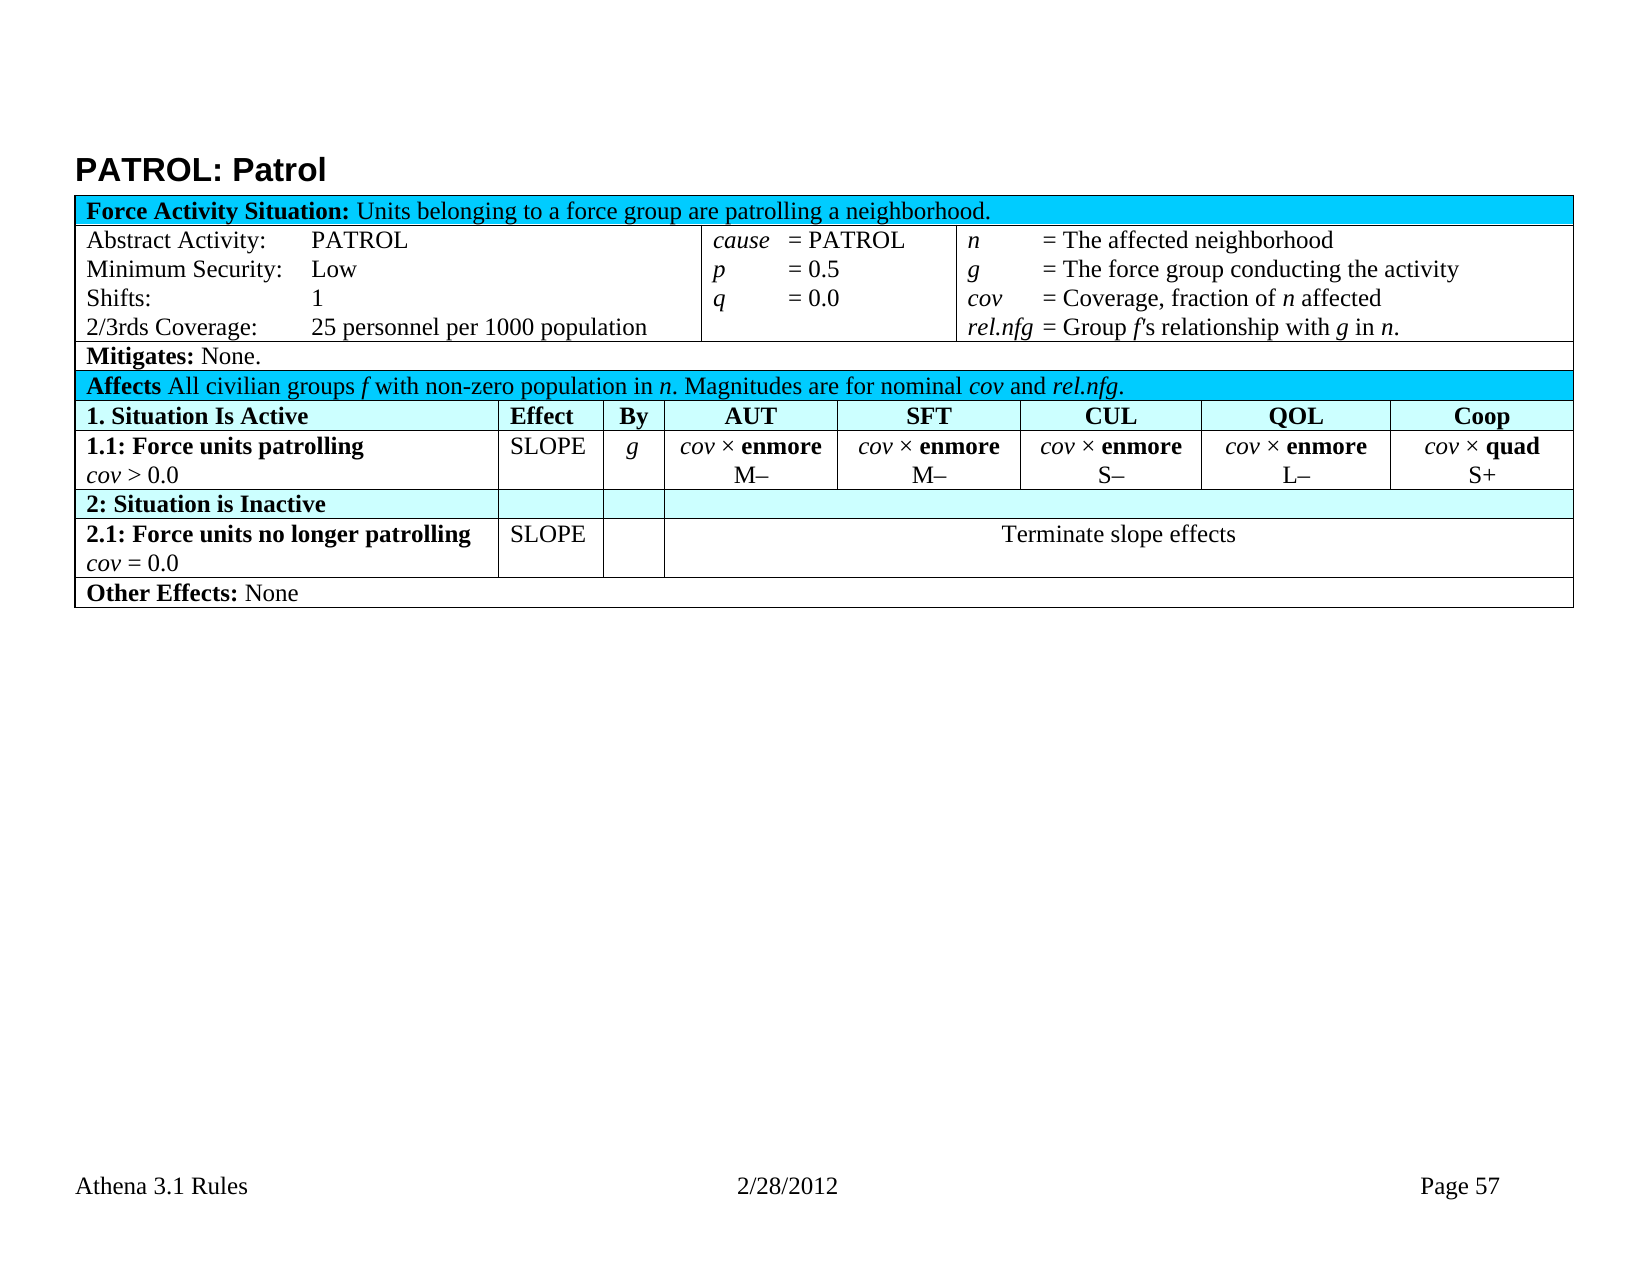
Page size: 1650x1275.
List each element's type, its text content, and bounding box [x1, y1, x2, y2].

table_cell Mitigates: None. [76, 342, 1573, 370]
table_cell CUL [1021, 401, 1201, 430]
text PATROL: Patrol [75, 150, 1575, 188]
table_cell cov × enmore M– [838, 431, 1020, 488]
table_cell cov × enmore S– [1021, 431, 1201, 488]
table_cell cov × quad S+ [1391, 431, 1573, 488]
table_cell Affects All civilian groups f with non-zero population in n. Magnitudes are for nominal cov and rel.nfg. [76, 371, 1573, 400]
table_cell By [604, 401, 664, 430]
table_cell SLOPE [499, 431, 603, 488]
table_cell n = The affected neighborhood g = The force group conducting the activity cov = Coverage, fraction of n affected rel.nfg = Group f's relationship with g in n. [957, 226, 1573, 341]
table_cell SFT [838, 401, 1020, 430]
table_cell Effect [499, 401, 603, 430]
table_cell 2.1: Force units no longer patrolling cov = 0.0 [76, 519, 498, 577]
table_cell Abstract Activity: PATROL Minimum Security: Low Shifts: 1 2/3rds Coverage: 25 personnel per 1000 population [76, 226, 701, 341]
table_cell [604, 519, 664, 577]
table_cell [665, 490, 1573, 518]
table_cell 1. Situation Is Active [76, 401, 498, 430]
table_cell cov × enmore M– [665, 431, 837, 488]
table_cell g [604, 431, 664, 488]
table_cell cov × enmore L– [1202, 431, 1390, 488]
table_cell AUT [665, 401, 837, 430]
table_cell Coop [1391, 401, 1573, 430]
table_cell cause = PATROL p = 0.5 q = 0.0 [702, 226, 956, 341]
table_cell QOL [1202, 401, 1390, 430]
table_cell 1.1: Force units patrolling cov > 0.0 [76, 431, 498, 488]
table_cell [499, 490, 603, 518]
table_cell 2: Situation is Inactive [76, 490, 498, 518]
table_cell Terminate slope effects [665, 519, 1573, 577]
table_header Force Activity Situation: Units belonging to a force group are patrolling a neighborhood. [76, 196, 1573, 224]
table_cell Other Effects: None [76, 578, 1573, 607]
table_cell SLOPE [499, 519, 603, 577]
table_cell [604, 490, 664, 518]
